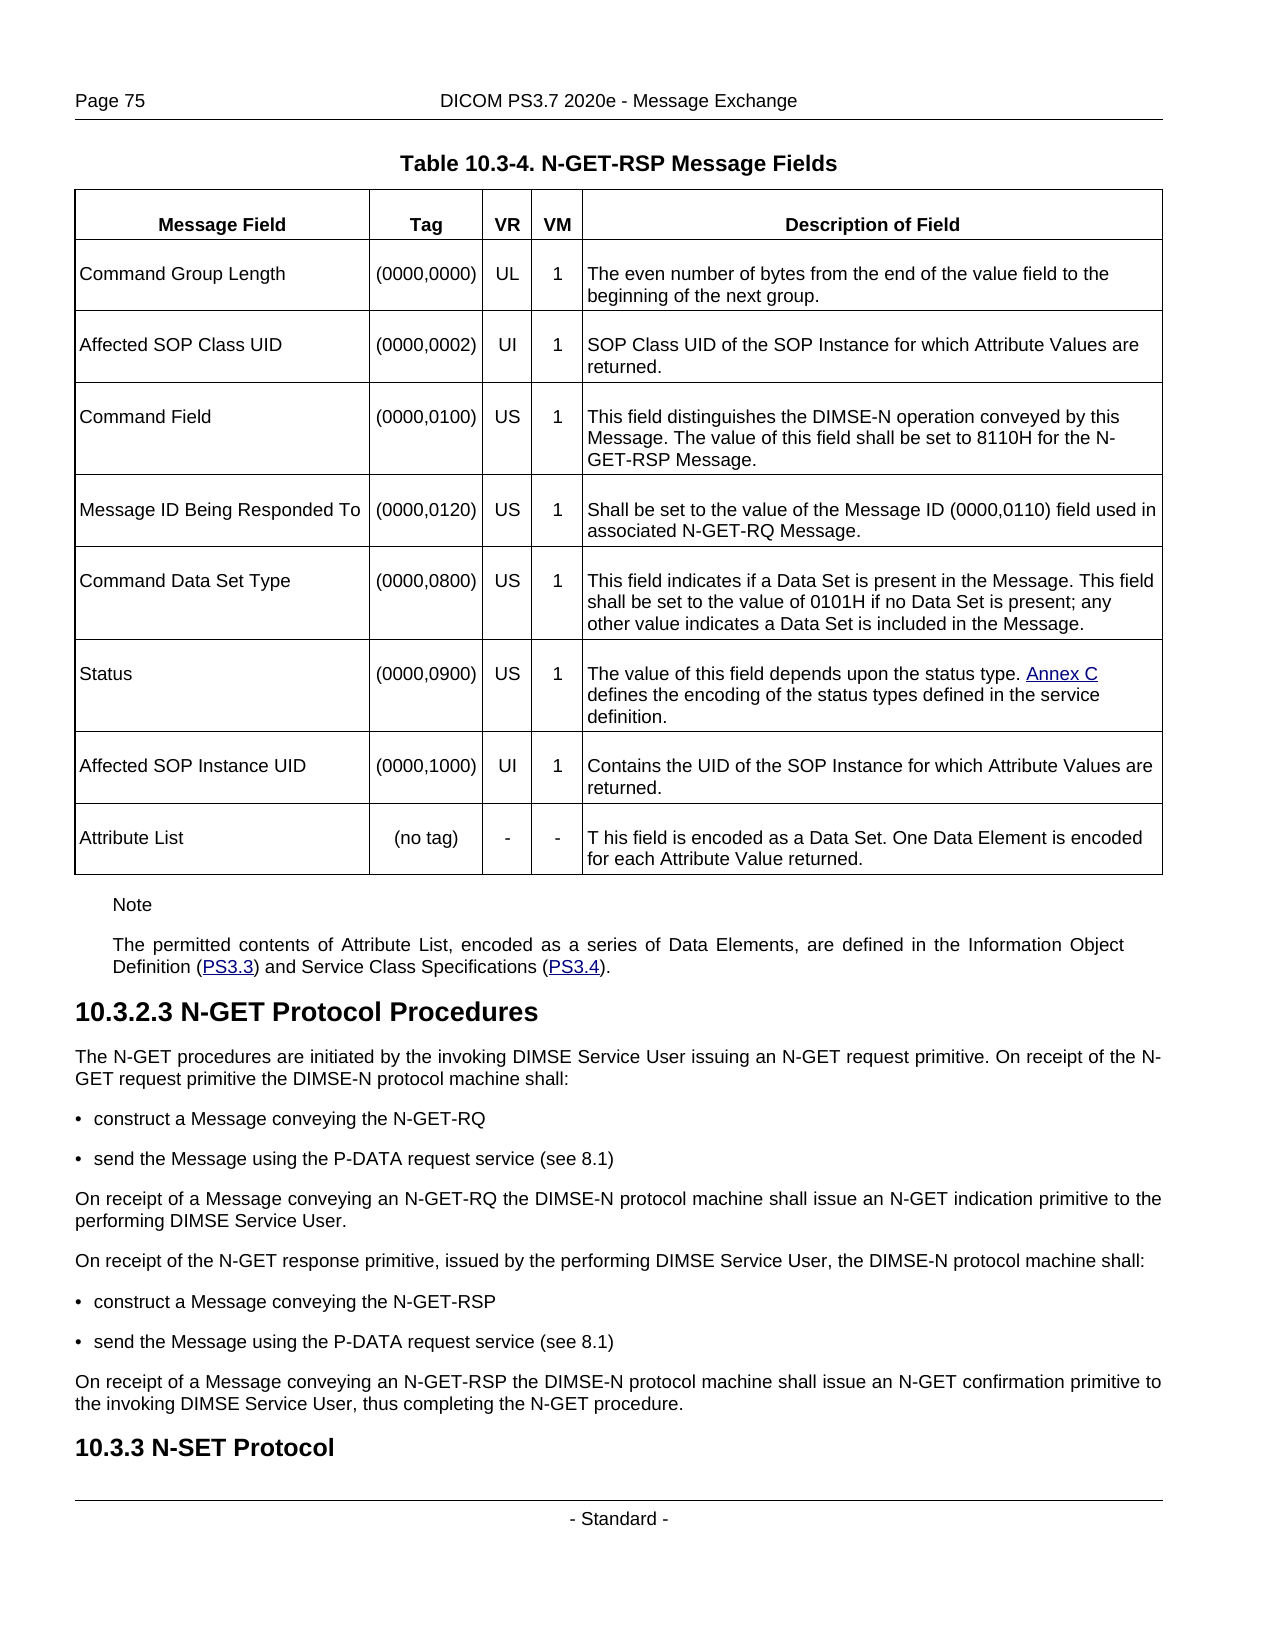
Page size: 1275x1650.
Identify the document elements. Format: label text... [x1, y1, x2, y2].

table_cell Message ID Being Responded To [76, 475, 369, 546]
table_cell UI [483, 732, 531, 802]
table_cell (0000,0002) [370, 311, 482, 382]
table_cell (0000,0800) [370, 547, 482, 638]
table_cell T his field is encoded as a Data Set. One Data Element is encoded for each Attribute Value returned. [583, 804, 1162, 874]
table_cell Shall be set to the value of the Message ID (0000,0110) field used in associated N-GET-RQ Message. [583, 475, 1162, 546]
table_header Message Field [76, 190, 369, 239]
text • construct a Message conveying the N-GET-RQ [75, 1108, 1162, 1129]
text 10.3.3 N-SET Protocol [75, 1433, 1162, 1462]
table_cell (0000,0120) [370, 475, 482, 546]
table_cell (0000,0000) [370, 240, 482, 310]
text • send the Message using the P-DATA request service (see 8.1) [75, 1148, 1162, 1169]
table_header Tag [370, 190, 482, 239]
table_cell UI [483, 311, 531, 382]
text Note [112, 893, 1125, 915]
table_cell Affected SOP Instance UID [76, 732, 369, 802]
table_cell (0000,1000) [370, 732, 482, 802]
table_cell Contains the UID of the SOP Instance for which Attribute Values are returned. [583, 732, 1162, 802]
table_cell Status [76, 640, 369, 731]
text On receipt of a Message conveying an N-GET-RSP the DIMSE-N protocol machine shall issue an N-GET confirmation primitive to the invoking DIMSE Service User, thus completing the N-GET procedure. [75, 1371, 1162, 1414]
table_cell 1 [532, 475, 582, 546]
table_cell US [483, 547, 531, 638]
table_cell UL [483, 240, 531, 310]
table_cell Attribute List [76, 804, 369, 874]
table_cell US [483, 383, 531, 474]
table_cell The value of this field depends upon the status type. Annex C defines the encoding of the status types defined in the service definition. [583, 640, 1162, 731]
table_cell (0000,0900) [370, 640, 482, 731]
text The permitted contents of Attribute List, encoded as a series of Data Elements, are defined in the Information Object Definition (PS3.3) and Service Class Specifications (PS3.4). [112, 934, 1125, 977]
table_cell 1 [532, 732, 582, 802]
table_cell 1 [532, 383, 582, 474]
table_cell Command Field [76, 383, 369, 474]
table_cell US [483, 475, 531, 546]
text The N-GET procedures are initiated by the invoking DIMSE Service User issuing an N-GET request primitive. On receipt of the N-GET request primitive the DIMSE-N protocol machine shall: [75, 1046, 1162, 1089]
text • construct a Message conveying the N-GET-RSP [75, 1290, 1162, 1312]
table_cell Command Group Length [76, 240, 369, 310]
table_cell This field indicates if a Data Set is present in the Message. This field shall be set to the value of 0101H if no Data Set is present; any other value indicates a Data Set is included in the Message. [583, 547, 1162, 638]
table_cell 1 [532, 547, 582, 638]
table_cell US [483, 640, 531, 731]
table_cell (no tag) [370, 804, 482, 874]
text Table 10.3-4. N-GET-RSP Message Fields [75, 150, 1162, 176]
table_cell - [532, 804, 582, 874]
table_cell Affected SOP Class UID [76, 311, 369, 382]
text 10.3.2.3 N-GET Protocol Procedures [75, 996, 1162, 1027]
table_cell 1 [532, 240, 582, 310]
table_header Description of Field [583, 190, 1162, 239]
table_header VR [483, 190, 531, 239]
table_cell This field distinguishes the DIMSE-N operation conveyed by this Message. The value of this field shall be set to 8110H for the N-GET-RSP Message. [583, 383, 1162, 474]
text On receipt of a Message conveying an N-GET-RQ the DIMSE-N protocol machine shall issue an N-GET indication primitive to the performing DIMSE Service User. [75, 1188, 1162, 1231]
table_cell 1 [532, 311, 582, 382]
table_cell (0000,0100) [370, 383, 482, 474]
text • send the Message using the P-DATA request service (see 8.1) [75, 1331, 1162, 1352]
table_cell 1 [532, 640, 582, 731]
table_header VM [532, 190, 582, 239]
text On receipt of the N-GET response primitive, issued by the performing DIMSE Service User, the DIMSE-N protocol machine shall: [75, 1250, 1162, 1272]
table_cell The even number of bytes from the end of the value field to the beginning of the next group. [583, 240, 1162, 310]
table_cell - [483, 804, 531, 874]
table_cell Command Data Set Type [76, 547, 369, 638]
table_cell SOP Class UID of the SOP Instance for which Attribute Values are returned. [583, 311, 1162, 382]
